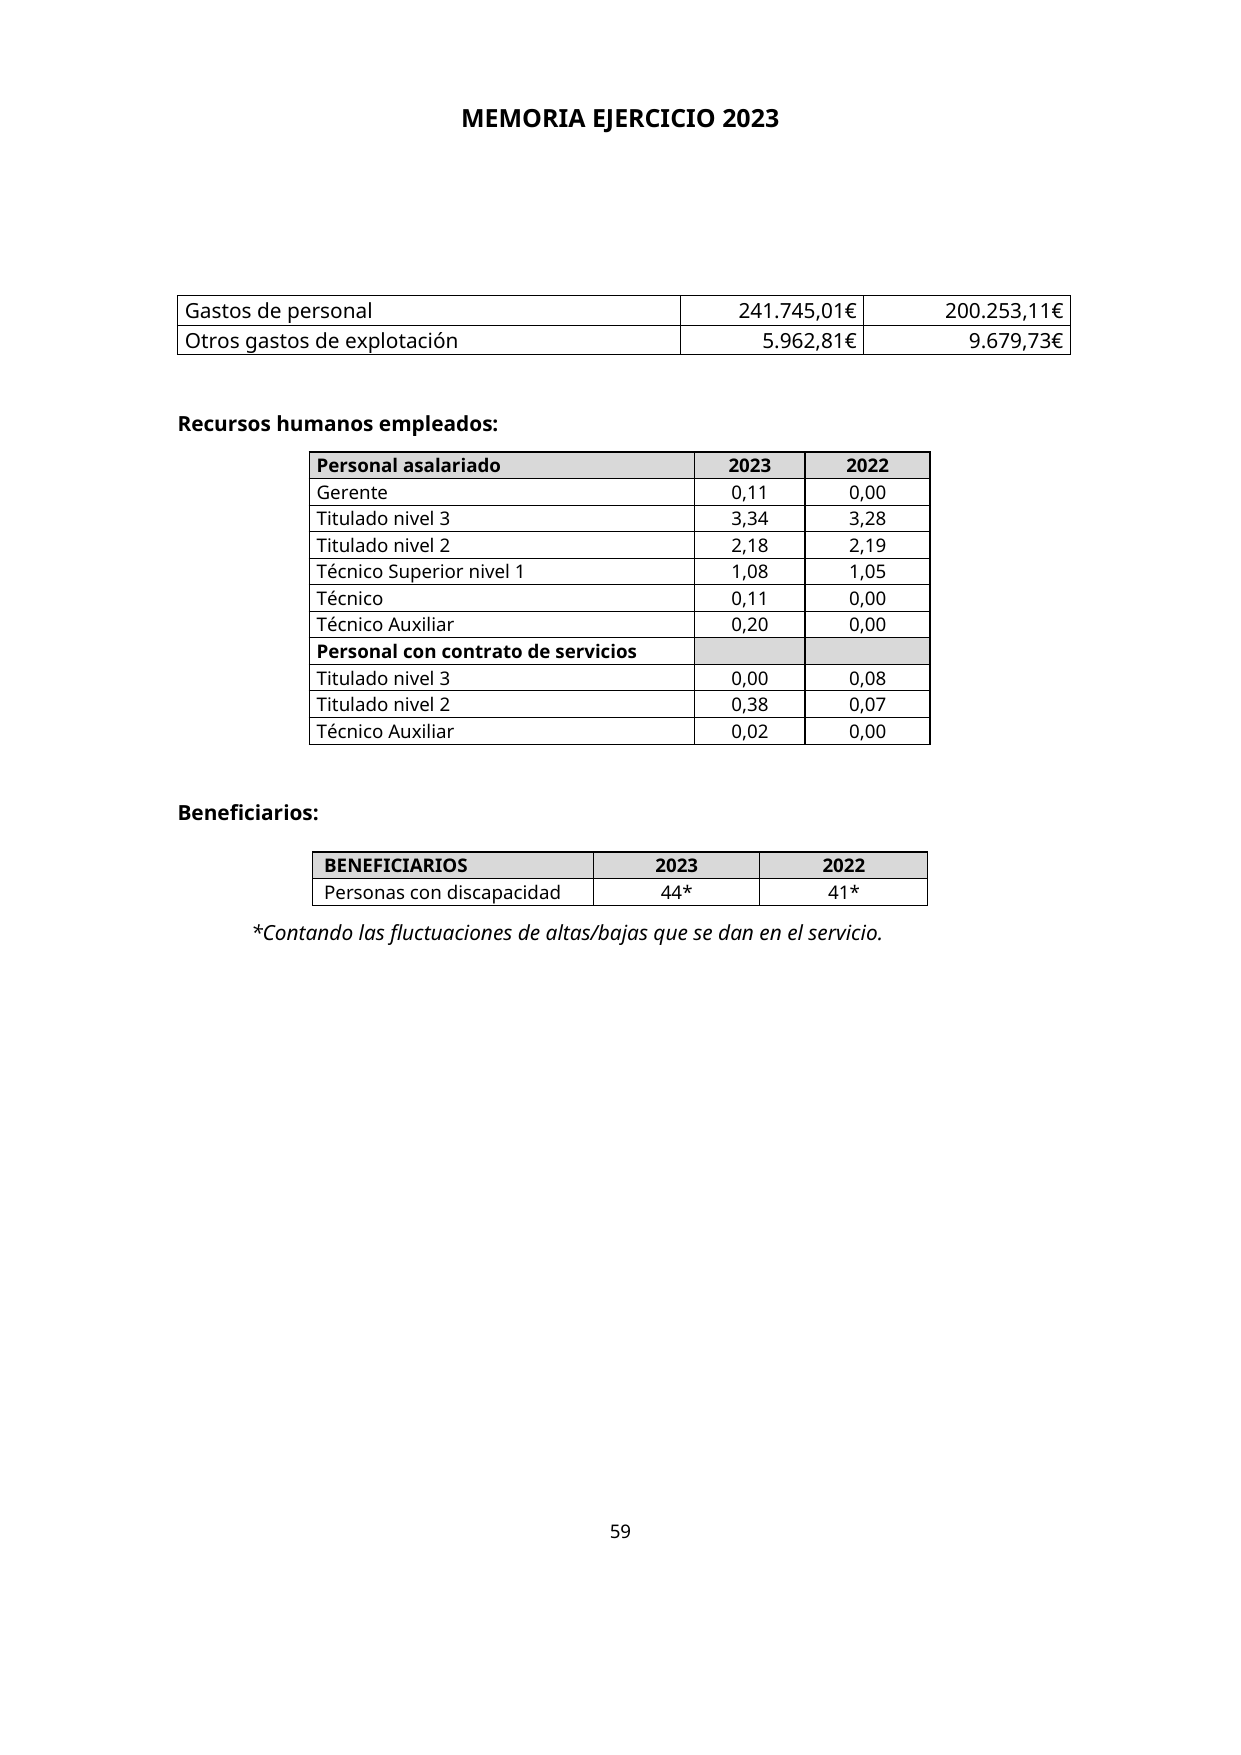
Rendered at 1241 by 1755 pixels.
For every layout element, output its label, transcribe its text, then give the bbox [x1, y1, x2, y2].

table_cell Titulado nivel 2 [310, 532, 694, 558]
table_cell 5.962,81€ [681, 326, 863, 354]
table_cell Titulado nivel 2 [310, 691, 694, 717]
table_header BENEFICIARIOS [313, 853, 593, 878]
table_cell 3,34 [695, 506, 804, 531]
table_cell 200.253,11€ [864, 296, 1070, 325]
table_cell 0,38 [695, 691, 804, 717]
table_cell 241.745,01€ [681, 296, 863, 325]
table_cell 0,11 [695, 585, 804, 611]
table_cell 0,00 [806, 585, 929, 611]
table_cell 1,05 [806, 559, 929, 584]
table_cell Gerente [310, 479, 694, 504]
subtitle Recursos humanos empleados: [177, 409, 1063, 437]
table_cell Gastos de personal [178, 296, 680, 325]
table_cell 0,00 [806, 612, 929, 637]
table_cell 0,20 [695, 612, 804, 637]
table_cell 2,19 [806, 532, 929, 558]
table_cell 0,00 [695, 665, 804, 690]
table_cell 0,02 [695, 718, 804, 743]
table_cell Técnico Auxiliar [310, 612, 694, 637]
table_cell Técnico Auxiliar [310, 718, 694, 743]
table_header 2022 [806, 453, 929, 478]
table_cell 0,07 [806, 691, 929, 717]
table_header Personal asalariado [310, 453, 694, 478]
table_cell Técnico Superior nivel 1 [310, 559, 694, 584]
table_cell 1,08 [695, 559, 804, 584]
table_header 2023 [695, 453, 804, 478]
table_cell Otros gastos de explotación [178, 326, 680, 354]
table_cell [695, 638, 804, 664]
table_cell 0,00 [806, 718, 929, 743]
text Beneficiarios: [177, 798, 1063, 826]
table_cell [806, 638, 929, 664]
table_cell 44* [594, 879, 759, 904]
table_cell Titulado nivel 3 [310, 665, 694, 690]
table_cell 9.679,73€ [864, 326, 1070, 354]
table_header 2022 [760, 853, 927, 878]
table_cell 0,08 [806, 665, 929, 690]
table_cell 41* [760, 879, 927, 904]
text *Contando las fluctuaciones de altas/bajas que se dan en el servicio. [177, 918, 1063, 947]
table_cell Personal con contrato de servicios [310, 638, 694, 664]
table_cell 0,11 [695, 479, 804, 504]
table_cell Personas con discapacidad [313, 879, 593, 904]
table_cell Técnico [310, 585, 694, 611]
table_cell Titulado nivel 3 [310, 506, 694, 531]
table_header 2023 [594, 853, 759, 878]
table_cell 2,18 [695, 532, 804, 558]
table_cell 3,28 [806, 506, 929, 531]
table_cell 0,00 [806, 479, 929, 504]
